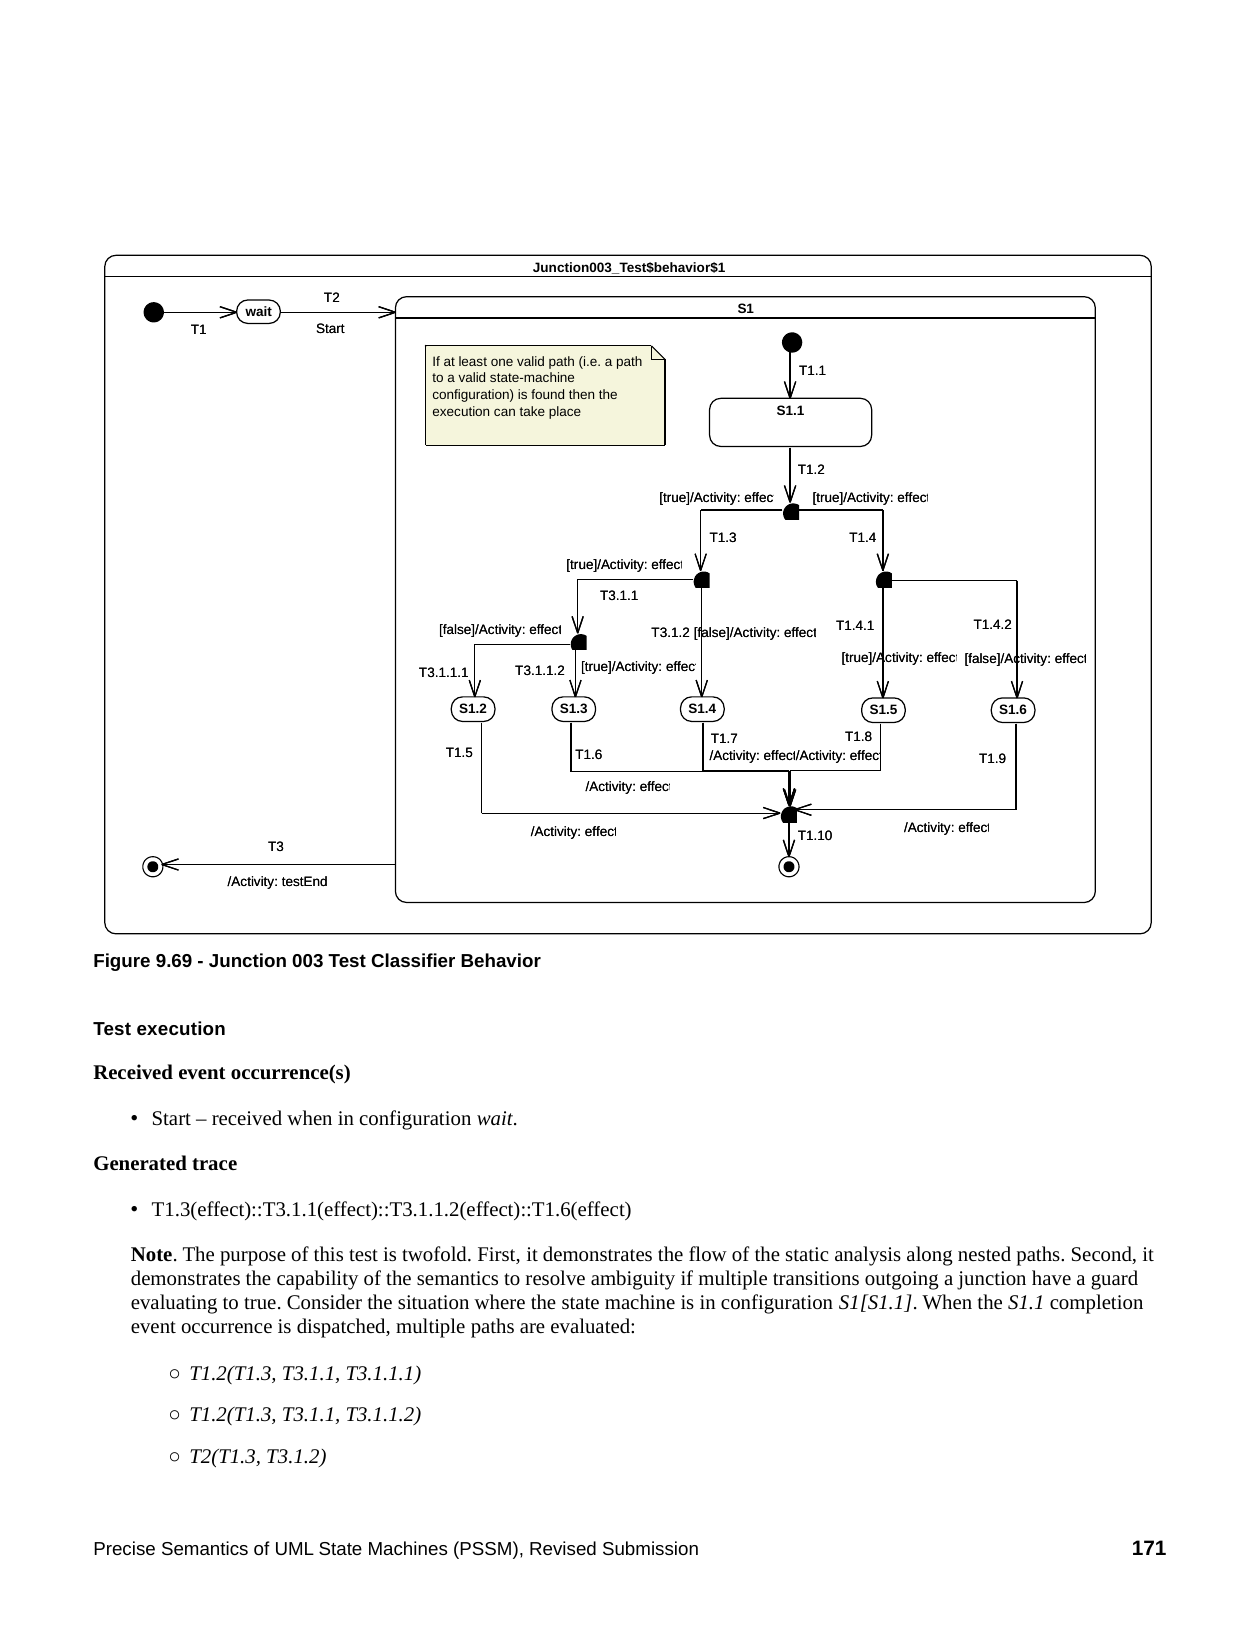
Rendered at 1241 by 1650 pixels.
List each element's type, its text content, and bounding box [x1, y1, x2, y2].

subtitle Test execution [93, 1017, 1164, 1039]
text Generated trace [93, 1151, 1164, 1175]
text Received event occurrence(s) [93, 1060, 1164, 1084]
text Note. The purpose of this test is twofold. First, it demonstrates the flow of the static analysis along nested paths. Second, it demonstrates the capability of the semantics to resolve ambiguity if multiple transitions outgoing a junction have a guard evaluating to true. Consider the situation where the state machine is in configuration S1[S1.1]. When the S1.1 completion event occurrence is dispatched, multiple paths are evaluated: [131, 1242, 1164, 1338]
list Start – received when in configuration wait. [131, 1105, 1164, 1130]
list T1.2(T1.3, T3.1.1, T3.1.1.2) [168, 1401, 1164, 1426]
list T2(T1.3, T3.1.2) [168, 1443, 1164, 1468]
list T1.2(T1.3, T3.1.1, T3.1.1.1) [168, 1359, 1164, 1384]
text Figure 9.69 - Junction 003 Test Classifier Behavior [93, 243, 1164, 971]
list T1.3(effect)::T3.1.1(effect)::T3.1.1.2(effect)::T1.6(effect) [131, 1196, 1164, 1221]
